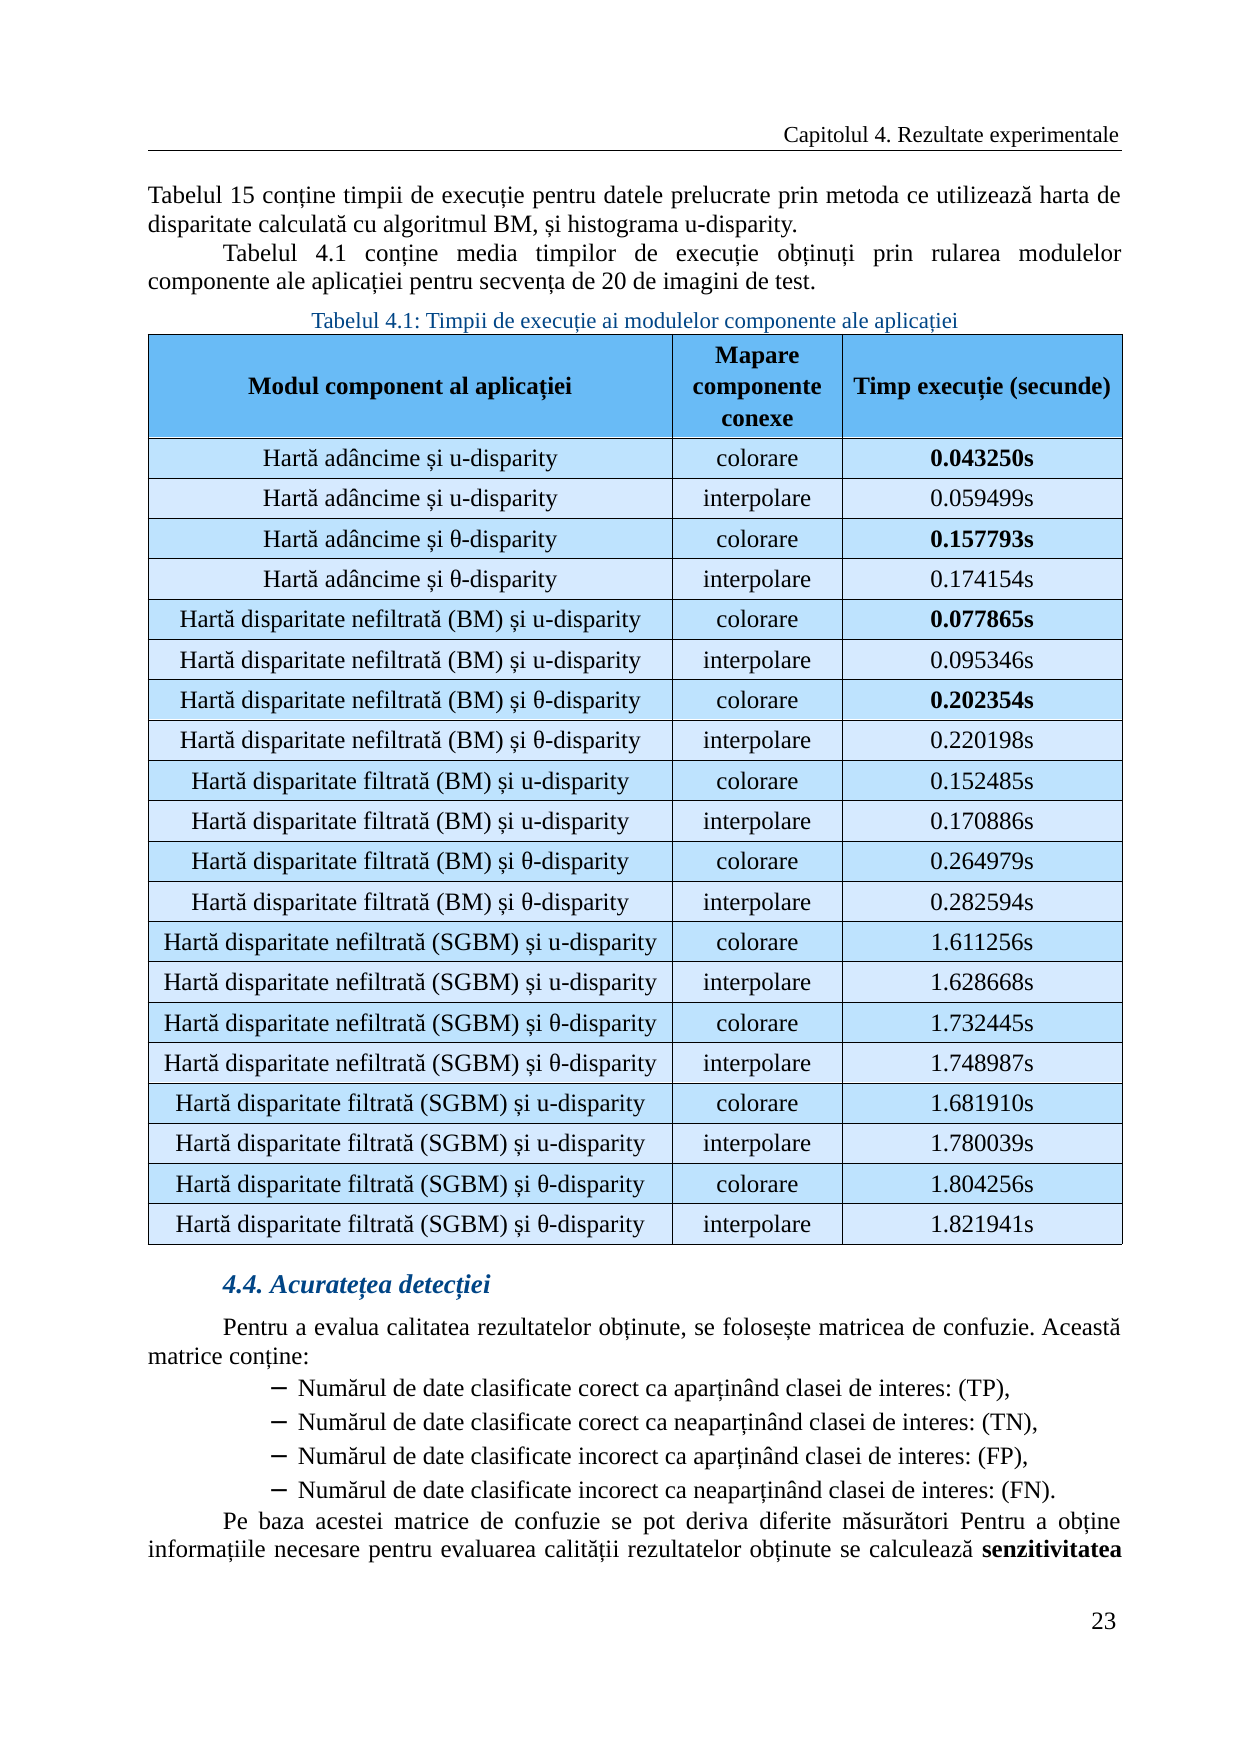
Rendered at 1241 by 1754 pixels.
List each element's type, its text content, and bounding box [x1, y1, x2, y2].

table_cell 0.095346s [843, 640, 1122, 679]
table_cell interpolare [673, 640, 842, 679]
table_cell 0.220198s [843, 721, 1122, 760]
table_cell Hartă disparitate filtrată (BM) și θ-disparity [149, 882, 672, 921]
table_cell 0.174154s [843, 559, 1122, 599]
table_cell Hartă adâncime și u-disparity [149, 479, 672, 518]
table_cell Hartă disparitate filtrată (BM) și u-disparity [149, 801, 672, 841]
table_cell Hartă disparitate filtrată (BM) și u-disparity [149, 761, 672, 800]
table_cell Hartă disparitate filtrată (SGBM) și θ‑disparity [149, 1164, 672, 1203]
table_cell Hartă disparitate filtrată (SGBM) și θ‑disparity [149, 1204, 672, 1244]
table_cell 1.804256s [843, 1164, 1122, 1203]
table_cell 1.628668s [843, 962, 1122, 1002]
table_cell Hartă disparitate nefiltrată (SGBM) și θ‑disparity [149, 1003, 672, 1042]
table_cell 1.732445s [843, 1003, 1122, 1042]
table_cell Hartă disparitate nefiltrată (SGBM) și u‑disparity [149, 962, 672, 1002]
table_cell colorare [673, 1084, 842, 1123]
table_cell interpolare [673, 882, 842, 921]
table_cell interpolare [673, 1124, 842, 1163]
table_cell 0.202354s [843, 680, 1122, 719]
table_cell Hartă disparitate nefiltrată (BM) și u‑disparity [149, 640, 672, 679]
table_cell Hartă adâncime și θ-disparity [149, 519, 672, 558]
table_cell Hartă disparitate nefiltrată (SGBM) și θ‑disparity [149, 1043, 672, 1082]
table_cell Hartă disparitate nefiltrată (BM) și θ‑disparity [149, 680, 672, 719]
table_header Modul component al aplicației [149, 335, 672, 437]
table_cell interpolare [673, 962, 842, 1002]
text Pentru a evalua calitatea rezultatelor obținute, se folosește matricea de confuzie. Această matrice conține: [148, 1312, 1122, 1369]
table_cell colorare [673, 680, 842, 719]
table_cell Hartă disparitate nefiltrată (BM) și u‑disparity [149, 600, 672, 639]
table_cell 0.043250s [843, 439, 1122, 478]
list Numărul de date clasificate corect ca neaparținând clasei de interes: (TN), [279, 1404, 1122, 1438]
table_cell colorare [673, 1164, 842, 1203]
list Numărul de date clasificate incorect ca neaparținând clasei de interes: (FN). [279, 1472, 1122, 1506]
table_cell Hartă adâncime și u-disparity [149, 439, 672, 478]
text Tabelul 4.1 conține media timpilor de execuție obținuți prin rularea modulelor componente ale aplicației pentru secvența de 20 de imagini de test. [148, 238, 1122, 295]
table_cell 0.264979s [843, 842, 1122, 881]
table_cell 1.611256s [843, 922, 1122, 961]
table_cell colorare [673, 1003, 842, 1042]
table_cell interpolare [673, 479, 842, 518]
table_header Timp execuție (secunde) [843, 335, 1122, 437]
list Numărul de date clasificate corect ca aparținând clasei de interes: (TP), [279, 1369, 1122, 1404]
table_cell 0.282594s [843, 882, 1122, 921]
table_cell interpolare [673, 559, 842, 599]
subtitle Acuratețea detecției [223, 1268, 1122, 1300]
table_cell Hartă disparitate filtrată (SGBM) și u‑disparity [149, 1084, 672, 1123]
table_cell Hartă disparitate filtrată (BM) și θ-disparity [149, 842, 672, 881]
text Tabelul 4.1: Timpii de execuție ai modulelor componente ale aplicației [148, 308, 1122, 334]
list Numărul de date clasificate incorect ca aparținând clasei de interes: (FP), [279, 1438, 1122, 1472]
table_cell Hartă disparitate filtrată (SGBM) și u‑disparity [149, 1124, 672, 1163]
table_cell 0.170886s [843, 801, 1122, 841]
table_cell interpolare [673, 1043, 842, 1082]
table_cell interpolare [673, 1204, 842, 1244]
table_cell colorare [673, 439, 842, 478]
table_cell colorare [673, 519, 842, 558]
table_cell colorare [673, 600, 842, 639]
table_cell 1.821941s [843, 1204, 1122, 1244]
table_cell 0.077865s [843, 600, 1122, 639]
table_cell colorare [673, 842, 842, 881]
text Pe baza acestei matrice de confuzie se pot deriva diferite măsurători Pentru a obține informațiile necesare pentru evaluarea calității rezultatelor obținute se calculează senzitivitatea [148, 1506, 1122, 1563]
table_cell colorare [673, 761, 842, 800]
table_cell 0.152485s [843, 761, 1122, 800]
text Tabelul 15 conține timpii de execuție pentru datele prelucrate prin metoda ce utilizează harta de disparitate calculată cu algoritmul BM, și histograma u-disparity. [148, 180, 1122, 238]
table_cell Hartă adâncime și θ-disparity [149, 559, 672, 599]
table_cell 0.157793s [843, 519, 1122, 558]
table_header Mapare componente conexe [673, 335, 842, 437]
table_cell Hartă disparitate nefiltrată (BM) și θ‑disparity [149, 721, 672, 760]
table_cell interpolare [673, 801, 842, 841]
table_cell interpolare [673, 721, 842, 760]
table_cell 1.681910s [843, 1084, 1122, 1123]
table_cell Hartă disparitate nefiltrată (SGBM) și u‑disparity [149, 922, 672, 961]
table_cell 1.748987s [843, 1043, 1122, 1082]
table_cell colorare [673, 922, 842, 961]
table_cell 1.780039s [843, 1124, 1122, 1163]
table_cell 0.059499s [843, 479, 1122, 518]
